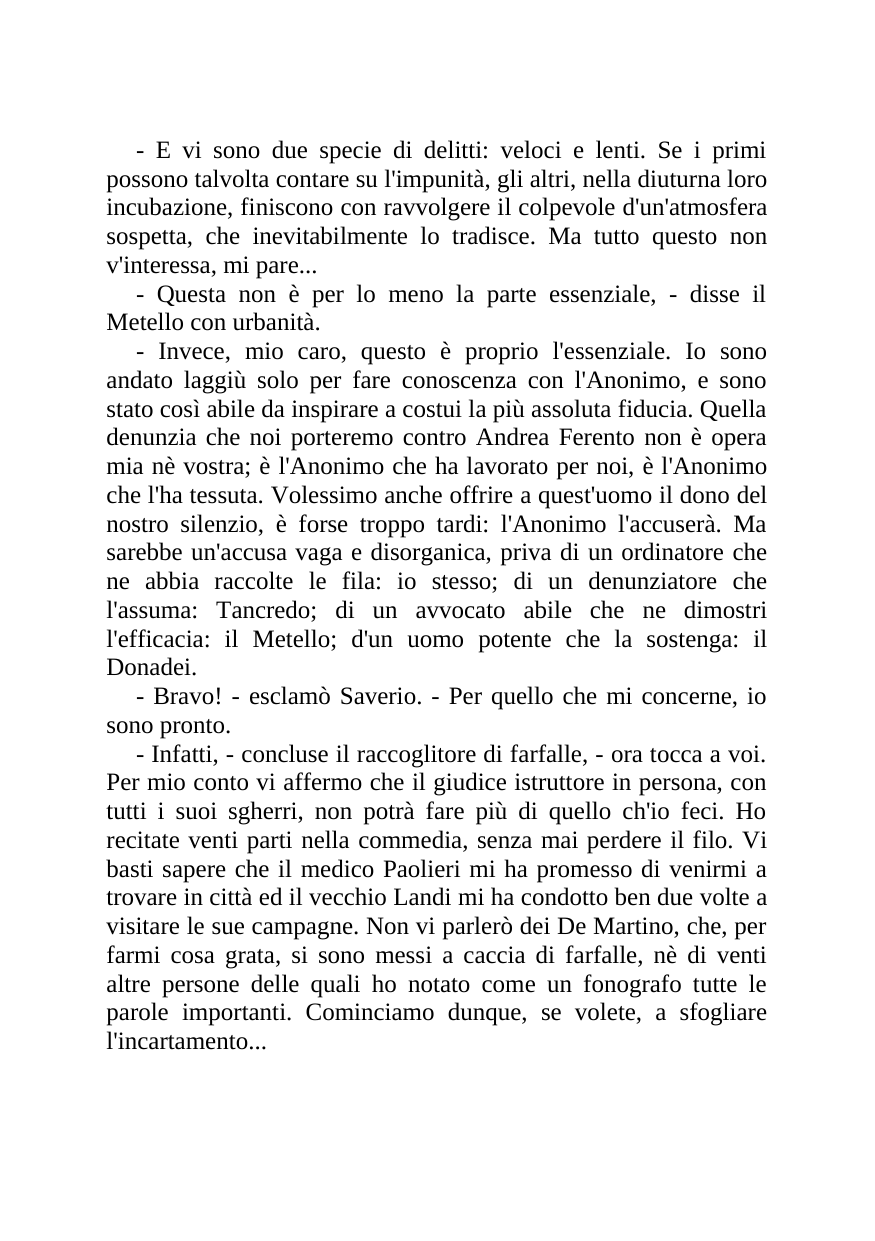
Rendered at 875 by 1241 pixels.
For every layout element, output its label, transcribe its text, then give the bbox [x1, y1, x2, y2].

text - E vi sono due specie di delitti: veloci e lenti. Se i primi possono talvolta contare su l'impunità, gli altri, nella diuturna loro incubazione, finiscono con ravvolgere il colpevole d'un'atmosfera sospetta, che inevitabilmente lo tradisce. Ma tutto questo non v'interessa, mi pare... [106, 135, 768, 279]
text - Questa non è per lo meno la parte essenziale, - disse il Metello con urbanità. [106, 279, 768, 336]
text - Invece, mio caro, questo è proprio l'essenziale. Io sono andato laggiù solo per fare conoscenza con l'Anonimo, e sono stato così abile da inspirare a costui la più assoluta fiducia. Quella denunzia che noi porteremo contro Andrea Ferento non è opera mia nè vostra; è l'Anonimo che ha lavorato per noi, è l'Anonimo che l'ha tessuta. Volessimo anche offrire a quest'uomo il dono del nostro silenzio, è forse troppo tardi: l'Anonimo l'accuserà. Ma sarebbe un'accusa vaga e disorganica, priva di un ordinatore che ne abbia raccolte le fila: io stesso; di un denunziatore che l'assuma: Tancredo; di un avvocato abile che ne dimostri l'efficacia: il Metello; d'un uomo potente che la sostenga: il Donadei. [106, 336, 768, 681]
text - Infatti, - concluse il raccoglitore di farfalle, - ora tocca a voi. Per mio conto vi affermo che il giudice istruttore in persona, con tutti i suoi sgherri, non potrà fare più di quello ch'io feci. Ho recitate venti parti nella commedia, senza mai perdere il filo. Vi basti sapere che il medico Paolieri mi ha promesso di venirmi a trovare in città ed il vecchio Landi mi ha condotto ben due volte a visitare le sue campagne. Non vi parlerò dei De Martino, che, per farmi cosa grata, si sono messi a caccia di farfalle, nè di venti altre persone delle quali ho notato come un fonografo tutte le parole importanti. Cominciamo dunque, se volete, a sfogliare l'incartamento... [106, 739, 768, 1055]
text - Bravo! - esclamò Saverio. - Per quello che mi concerne, io sono pronto. [106, 681, 768, 739]
